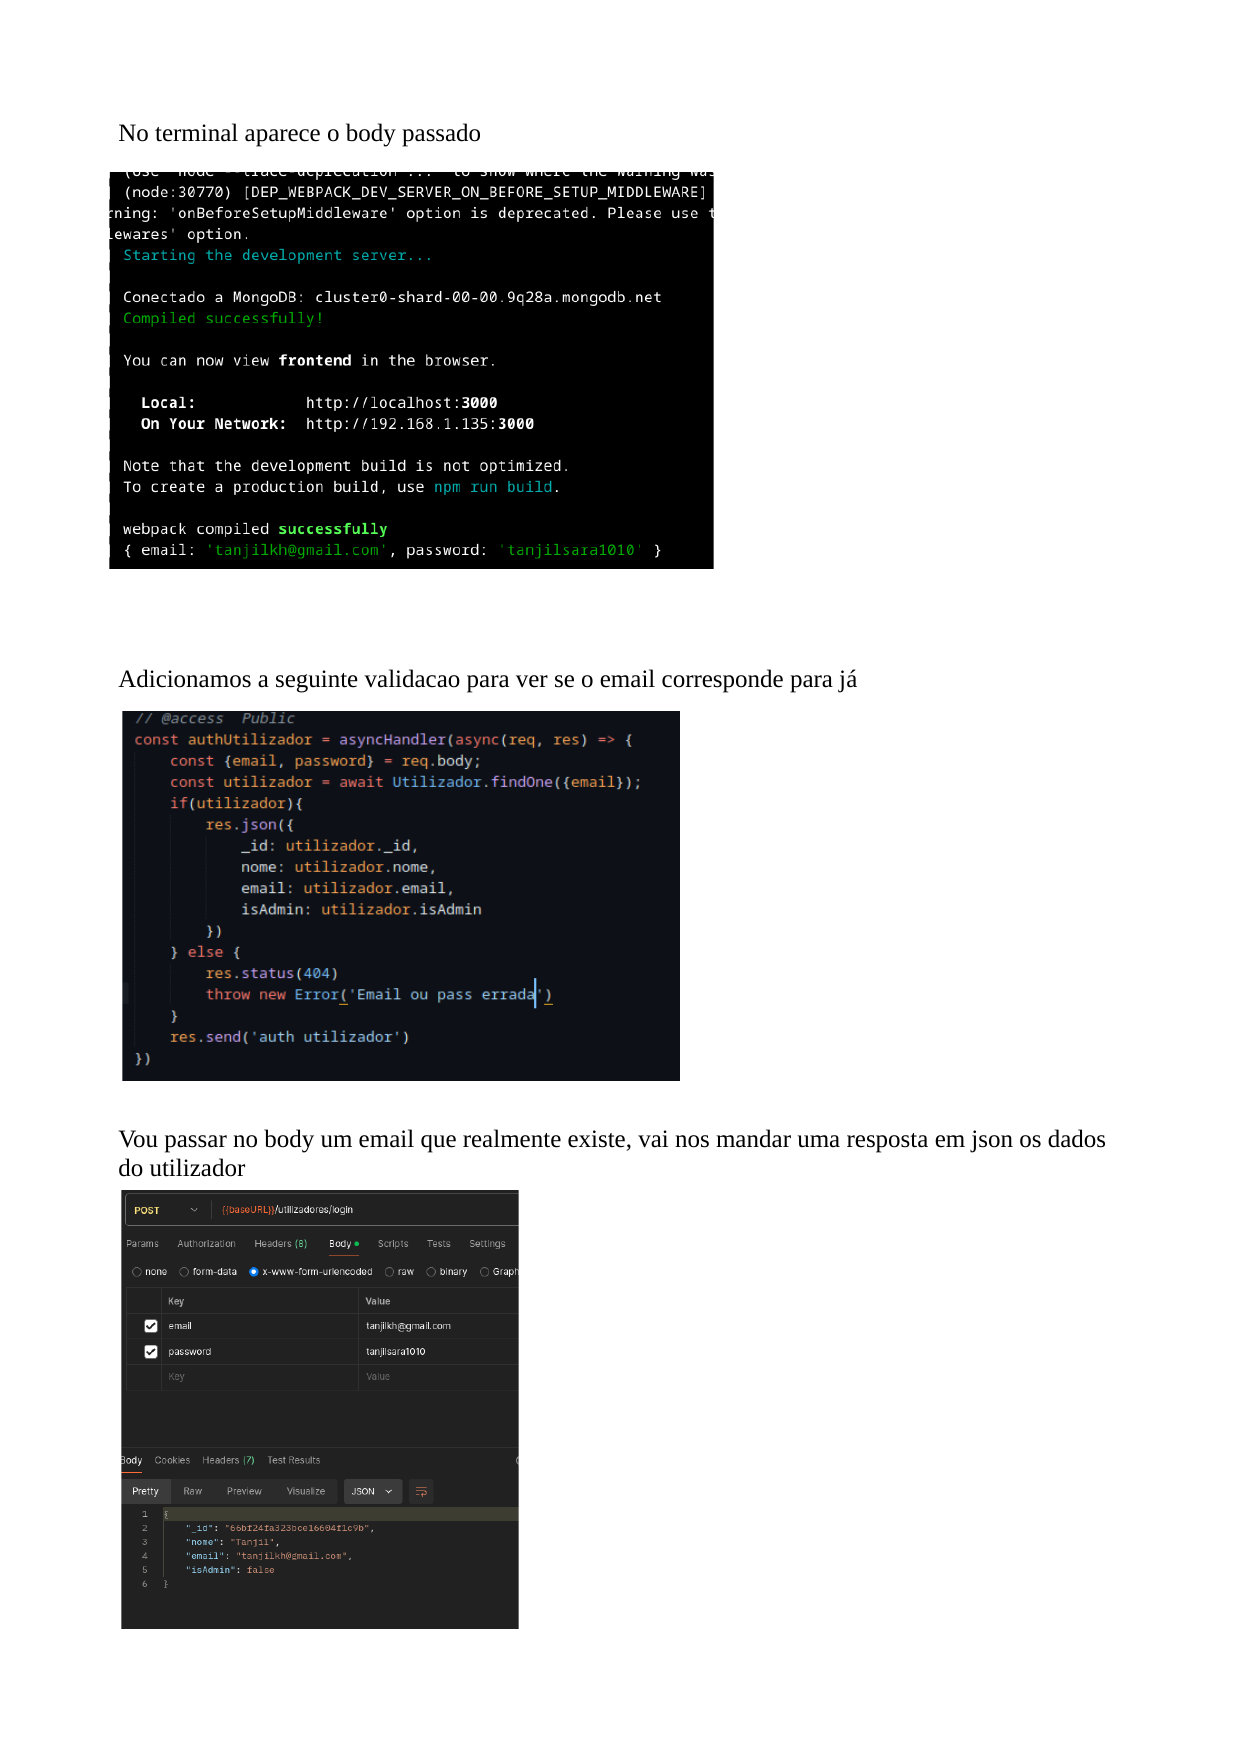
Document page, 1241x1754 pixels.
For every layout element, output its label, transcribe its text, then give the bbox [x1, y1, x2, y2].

text Vou passar no body um email que realmente existe, vai nos mandar uma resposta em json os dados do utilizador [118, 1124, 1122, 1182]
picture [121, 1190, 519, 1629]
text No terminal aparece o body passado [118, 118, 1122, 147]
picture [122, 711, 680, 1081]
text Adicionamos a seguinte validacao para ver se o email corresponde para já [118, 664, 1122, 693]
picture [109, 172, 714, 569]
